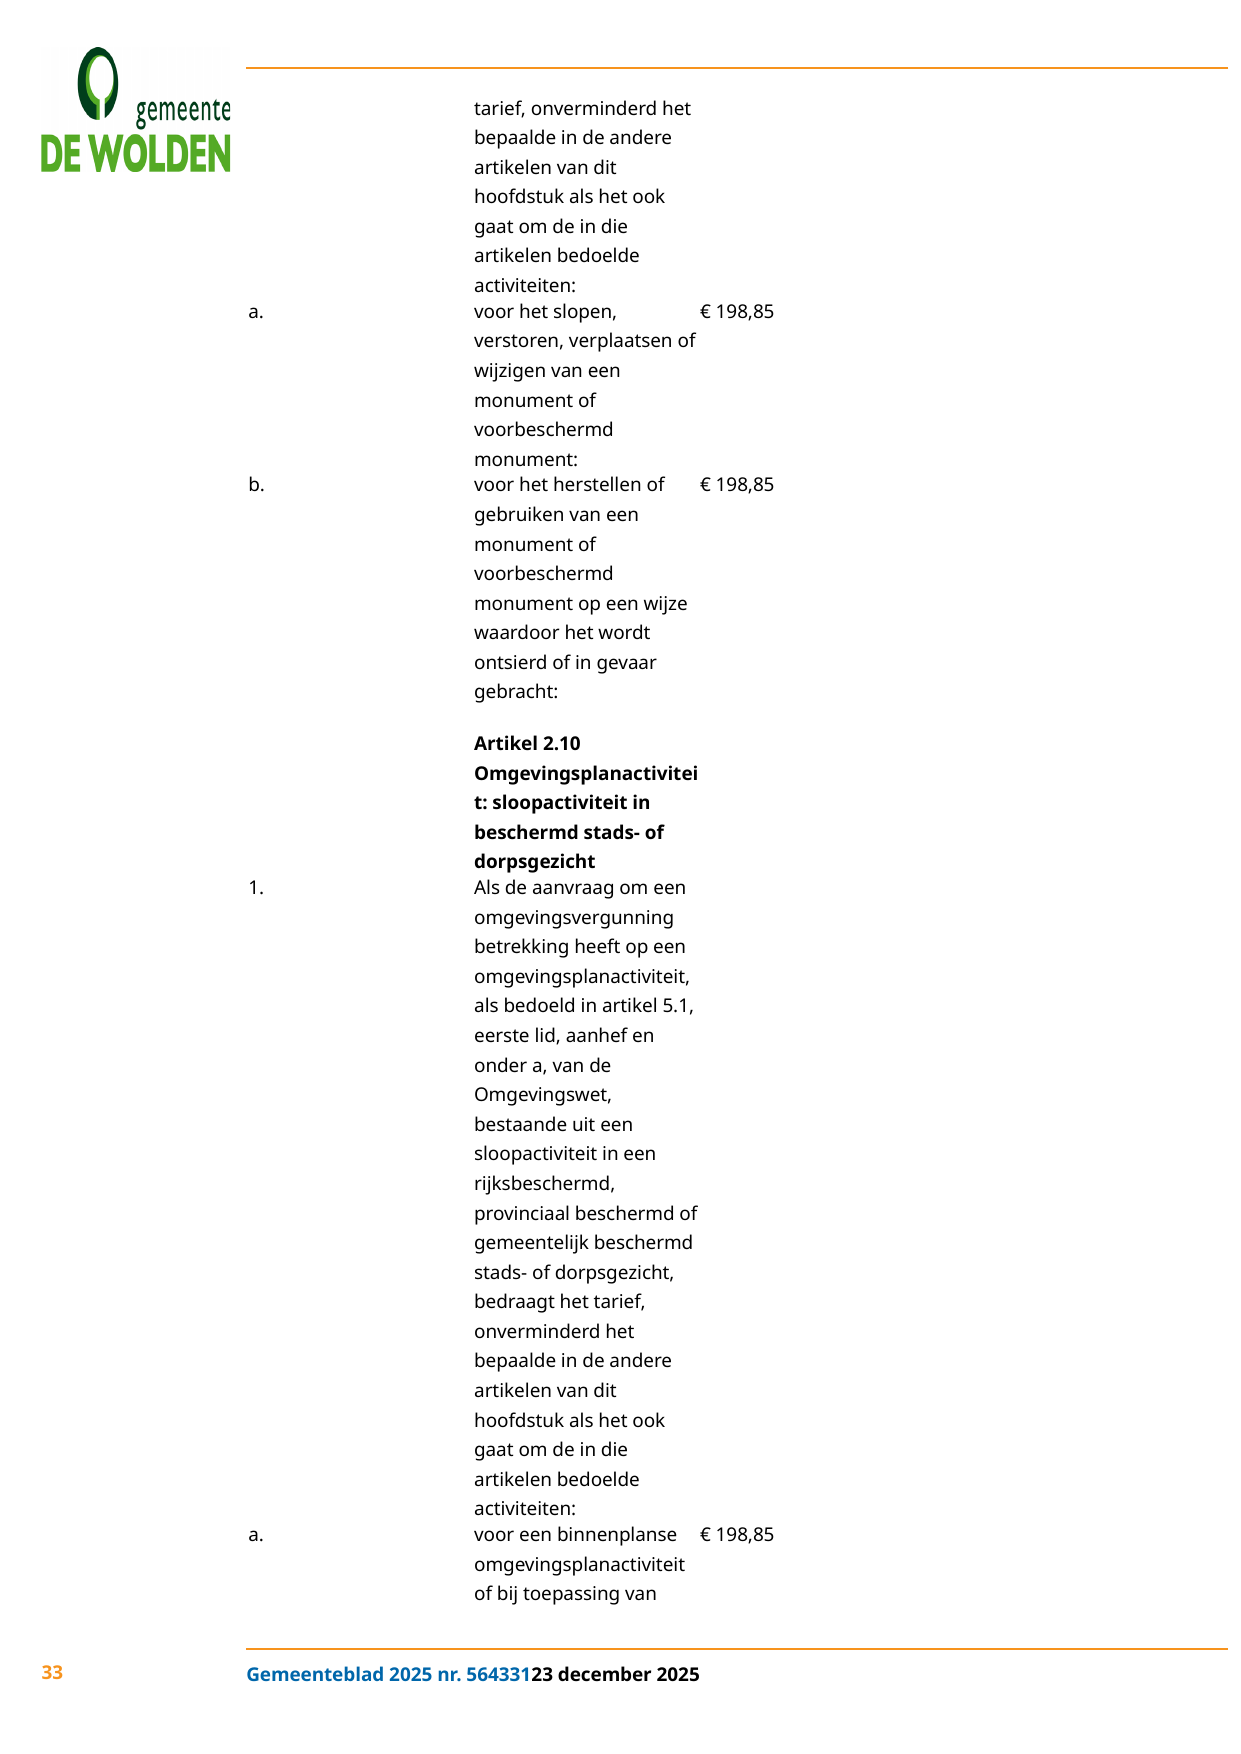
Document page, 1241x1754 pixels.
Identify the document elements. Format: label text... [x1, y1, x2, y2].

table_cell [700, 705, 926, 730]
table_cell a. [248, 1521, 474, 1606]
table_cell € 198,85 [700, 1521, 926, 1606]
table_cell voor het slopen, verstoren, verplaatsen of wijzigen van een monument of voorbeschermd monument: [474, 298, 700, 472]
table_cell [926, 705, 1152, 730]
table_cell € 198,85 [700, 472, 926, 704]
table_cell [926, 730, 1152, 874]
table_cell Als de aanvraag om een omgevingsvergunning betrekking heeft op een omgevingsplanactiviteit, als bedoeld in artikel 5.1, eerste lid, aanhef en onder a, van de Omgevingswet, bestaande uit een sloopactiviteit in een rijksbeschermd, provinciaal beschermd of gemeentelijk beschermd stads- of dorpsgezicht, bedraagt het tarief, onverminderd het bepaalde in de andere artikelen van dit hoofdstuk als het ook gaat om de in die artikelen bedoelde activiteiten: [474, 874, 700, 1521]
table_cell [926, 1521, 1152, 1606]
table_cell [926, 874, 1152, 1521]
table_cell [926, 95, 1152, 298]
table_cell voor het herstellen of gebruiken van een monument of voorbeschermd monument op een wijze waardoor het wordt ontsierd of in gevaar gebracht: [474, 472, 700, 704]
table_cell a. [248, 298, 474, 472]
table_cell [700, 874, 926, 1521]
table_cell [474, 705, 700, 730]
table_cell € 198,85 [700, 298, 926, 472]
table_cell [926, 298, 1152, 472]
picture [41, 47, 231, 172]
table_cell b. [248, 472, 474, 704]
table_cell Artikel 2.10 Omgevingsplanactiviteit: sloopactiviteit in beschermd stads- of dorpsgezicht [474, 730, 700, 874]
table_cell tarief, onverminderd het bepaalde in de andere artikelen van dit hoofdstuk als het ook gaat om de in die artikelen bedoelde activiteiten: [474, 95, 700, 298]
table_cell [700, 730, 926, 874]
table_cell [248, 95, 474, 298]
table_cell [926, 472, 1152, 704]
table_cell [700, 95, 926, 298]
table_cell 1. [248, 874, 474, 1521]
table_cell [248, 705, 474, 730]
table_cell voor een binnenplanse omgevingsplanactiviteit of bij toepassing van [474, 1521, 700, 1606]
table_cell [248, 730, 474, 874]
